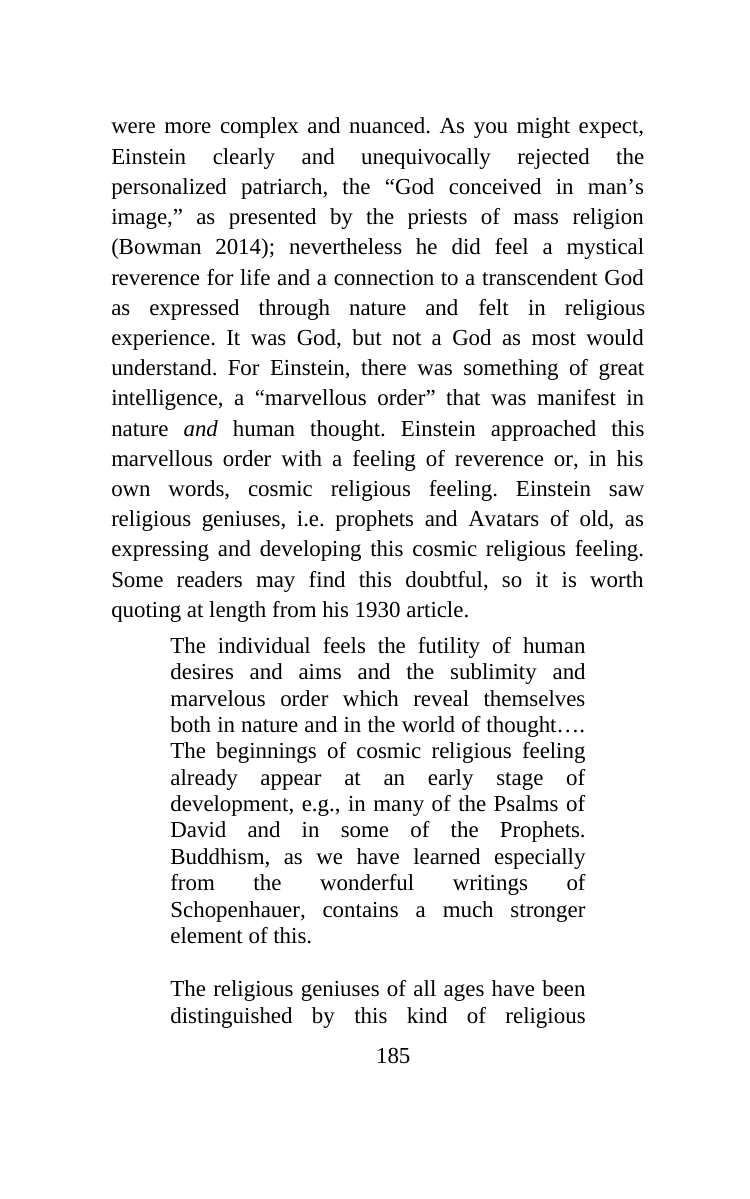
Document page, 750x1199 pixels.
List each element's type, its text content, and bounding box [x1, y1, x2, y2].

text The individual feels the futility of human desires and aims and the sublimity and marvelous order which reveal themselves both in nature and in the world of thought…. The beginnings of cosmic religious feeling already appear at an early stage of development, e.g., in many of the Psalms of David and in some of the Prophets. Buddhism, as we have learned especially from the wonderful writings of Schopenhauer, contains a much stronger element of this. [170, 632, 586, 948]
text were more complex and nuanced. As you might expect, Einstein clearly and unequivocally rejected the personalized patriarch, the “God conceived in man’s image,” as presented by the priests of mass religion (Bowman 2014); nevertheless he did feel a mystical reverence for life and a connection to a transcendent God as expressed through nature and felt in religious experience. It was God, but not a God as most would understand. For Einstein, there was something of great intelligence, a “marvellous order” that was manifest in nature and human thought. Einstein approached this marvellous order with a feeling of reverence or, in his own words, cosmic religious feeling. Einstein saw religious geniuses, i.e. prophets and Avatars of old, as expressing and developing this cosmic religious feeling. Some readers may find this doubtful, so it is worth quoting at length from his 1930 article. [111, 112, 645, 622]
text The religious geniuses of all ages have been distinguished by this kind of religious [170, 975, 586, 1028]
